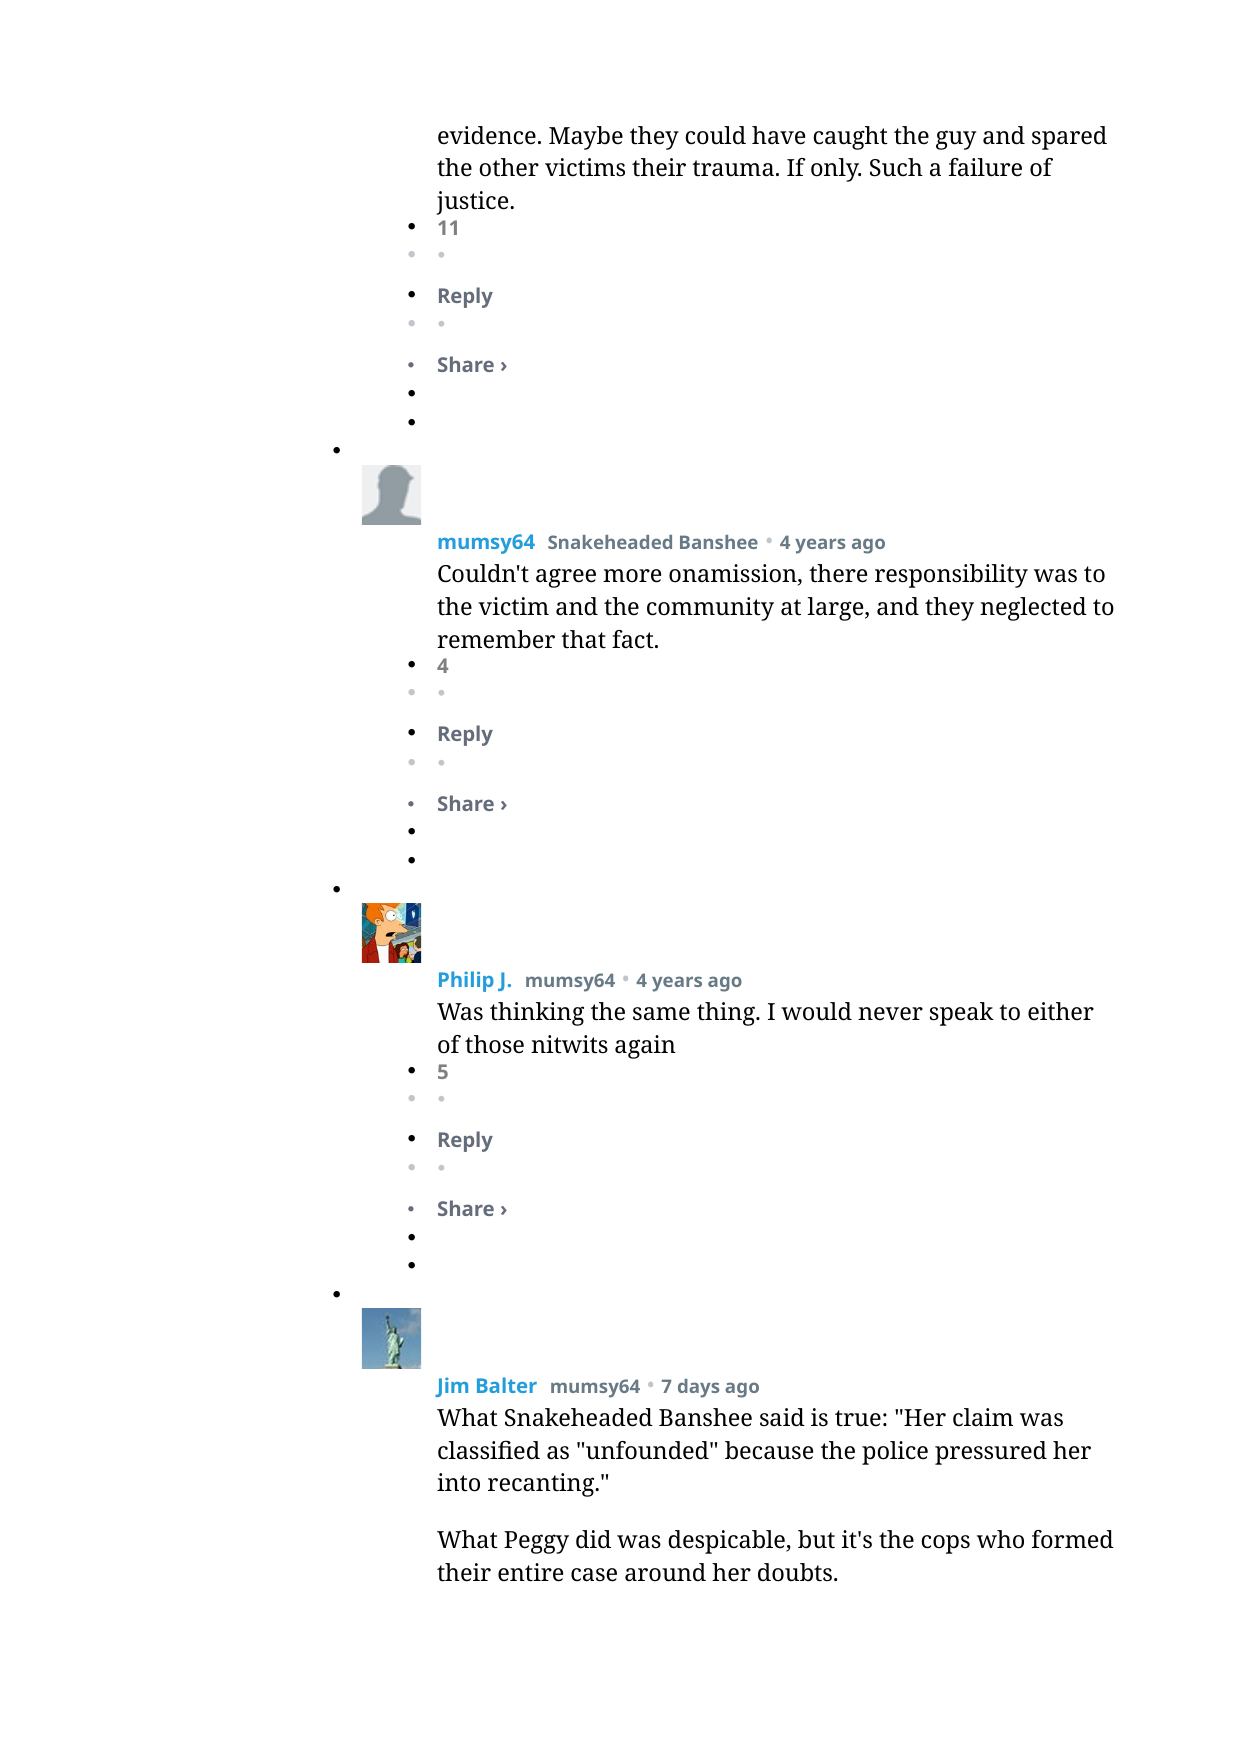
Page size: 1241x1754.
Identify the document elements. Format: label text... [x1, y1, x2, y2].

list Share › [437, 1195, 1122, 1223]
list mumsy64 Snakeheaded Banshee • 4 years ago [437, 524, 1122, 556]
list What Snakeheaded Banshee said is true: "Her claim was classified as "unfounded" because the police pressured her into recanting." [437, 1400, 1122, 1499]
list • [437, 678, 1111, 707]
list Reply [437, 282, 1111, 309]
list • [437, 309, 1111, 338]
list Jim Balter mumsy64 • 7 days ago [437, 1368, 1122, 1400]
list • [437, 748, 1111, 777]
list Was thinking the same thing. I would never speak to either of those nitwits again [437, 995, 1122, 1060]
list Reply [437, 720, 1111, 748]
list 4 [437, 655, 1111, 678]
list Reply [437, 1126, 1111, 1153]
list Share › [437, 789, 1122, 817]
list 11 [437, 217, 1111, 240]
picture [361, 465, 422, 525]
list Couldn't agree more onamission, there responsibility was to the victim and the community at large, and they neglected to remember that fact. [437, 556, 1122, 655]
list evidence. Maybe they could have caught the guy and spared the other victims their trauma. If only. Such a failure of justice. [437, 118, 1122, 217]
list • [437, 240, 1111, 269]
list • [437, 1084, 1111, 1113]
list 5 [437, 1060, 1111, 1084]
list • [437, 1153, 1111, 1182]
list Share › [437, 351, 1122, 379]
picture [361, 1308, 422, 1369]
list What Peggy did was despicable, but it's the cops who formed their entire case around her doubts. [437, 1522, 1122, 1588]
picture [361, 903, 422, 963]
list Philip J. mumsy64 • 4 years ago [437, 963, 1122, 995]
